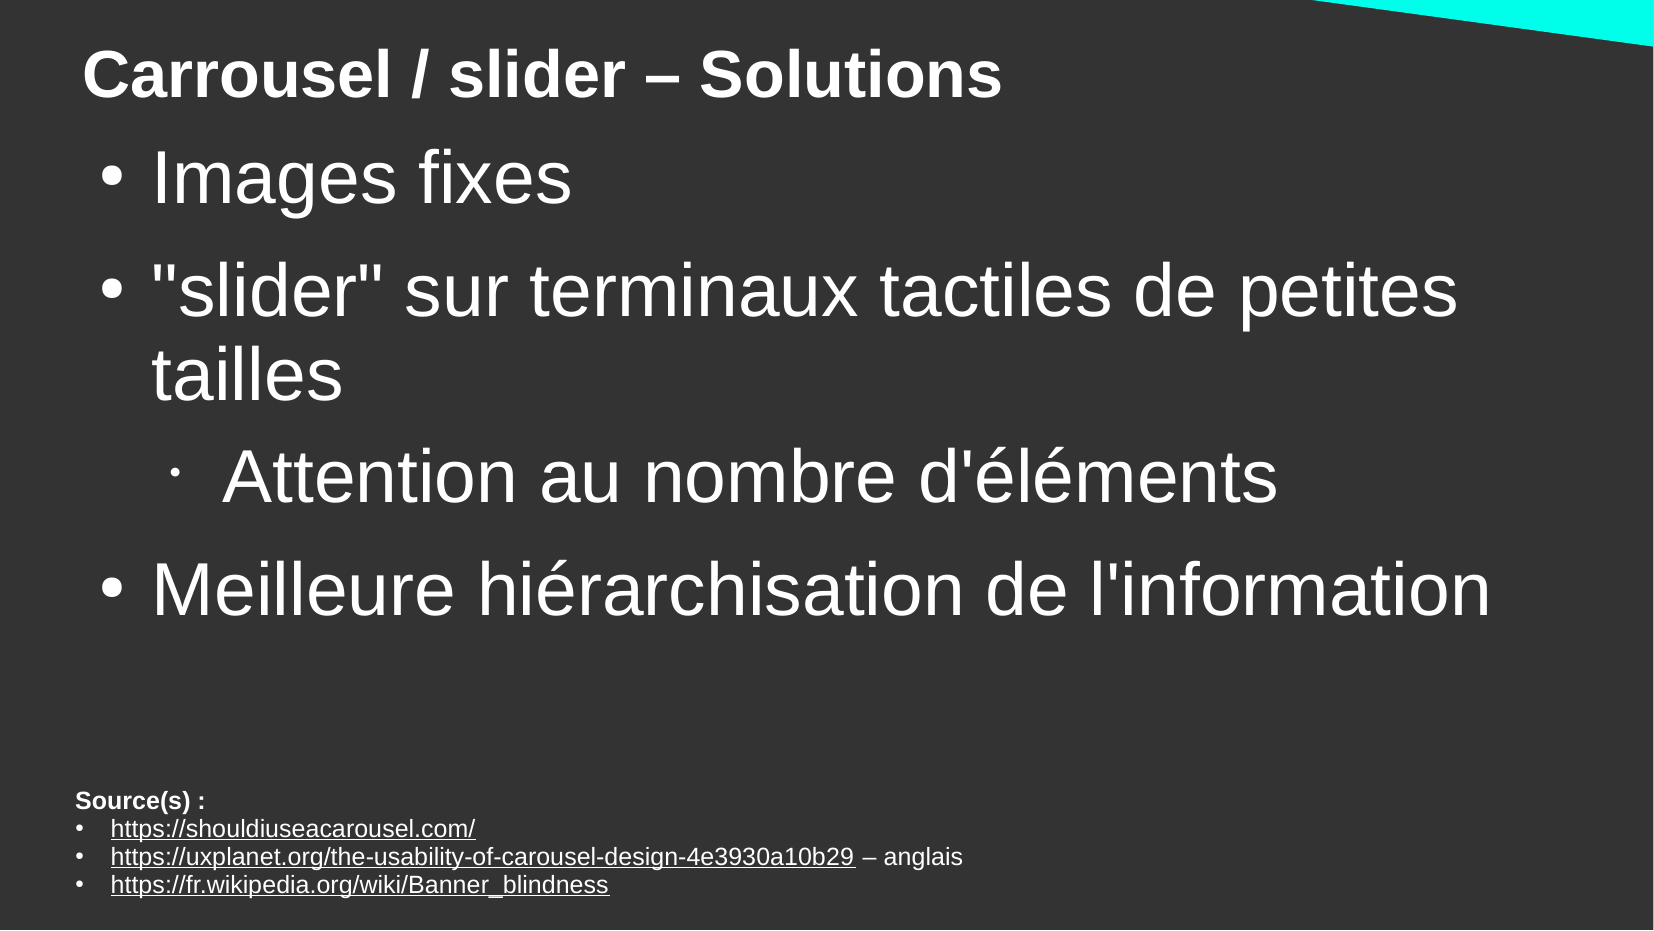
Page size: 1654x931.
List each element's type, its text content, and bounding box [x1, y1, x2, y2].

text_box Source(s) : https://shouldiuseacarousel.com/ https://uxplanet.org/the-usability-of-carousel-design-4e3930a10b29 – anglais https://fr.wikipedia.org/wiki/Banner_blindness [60, 779, 1546, 931]
list Images fixes "slider" sur terminaux tactiles de petites tailles Attention au nombre d'éléments Meilleure hiérarchisation de l'information [80, 135, 1620, 709]
text_box [1311, 0, 1654, 47]
title Carrousel / slider – Solutions [82, 37, 1571, 114]
